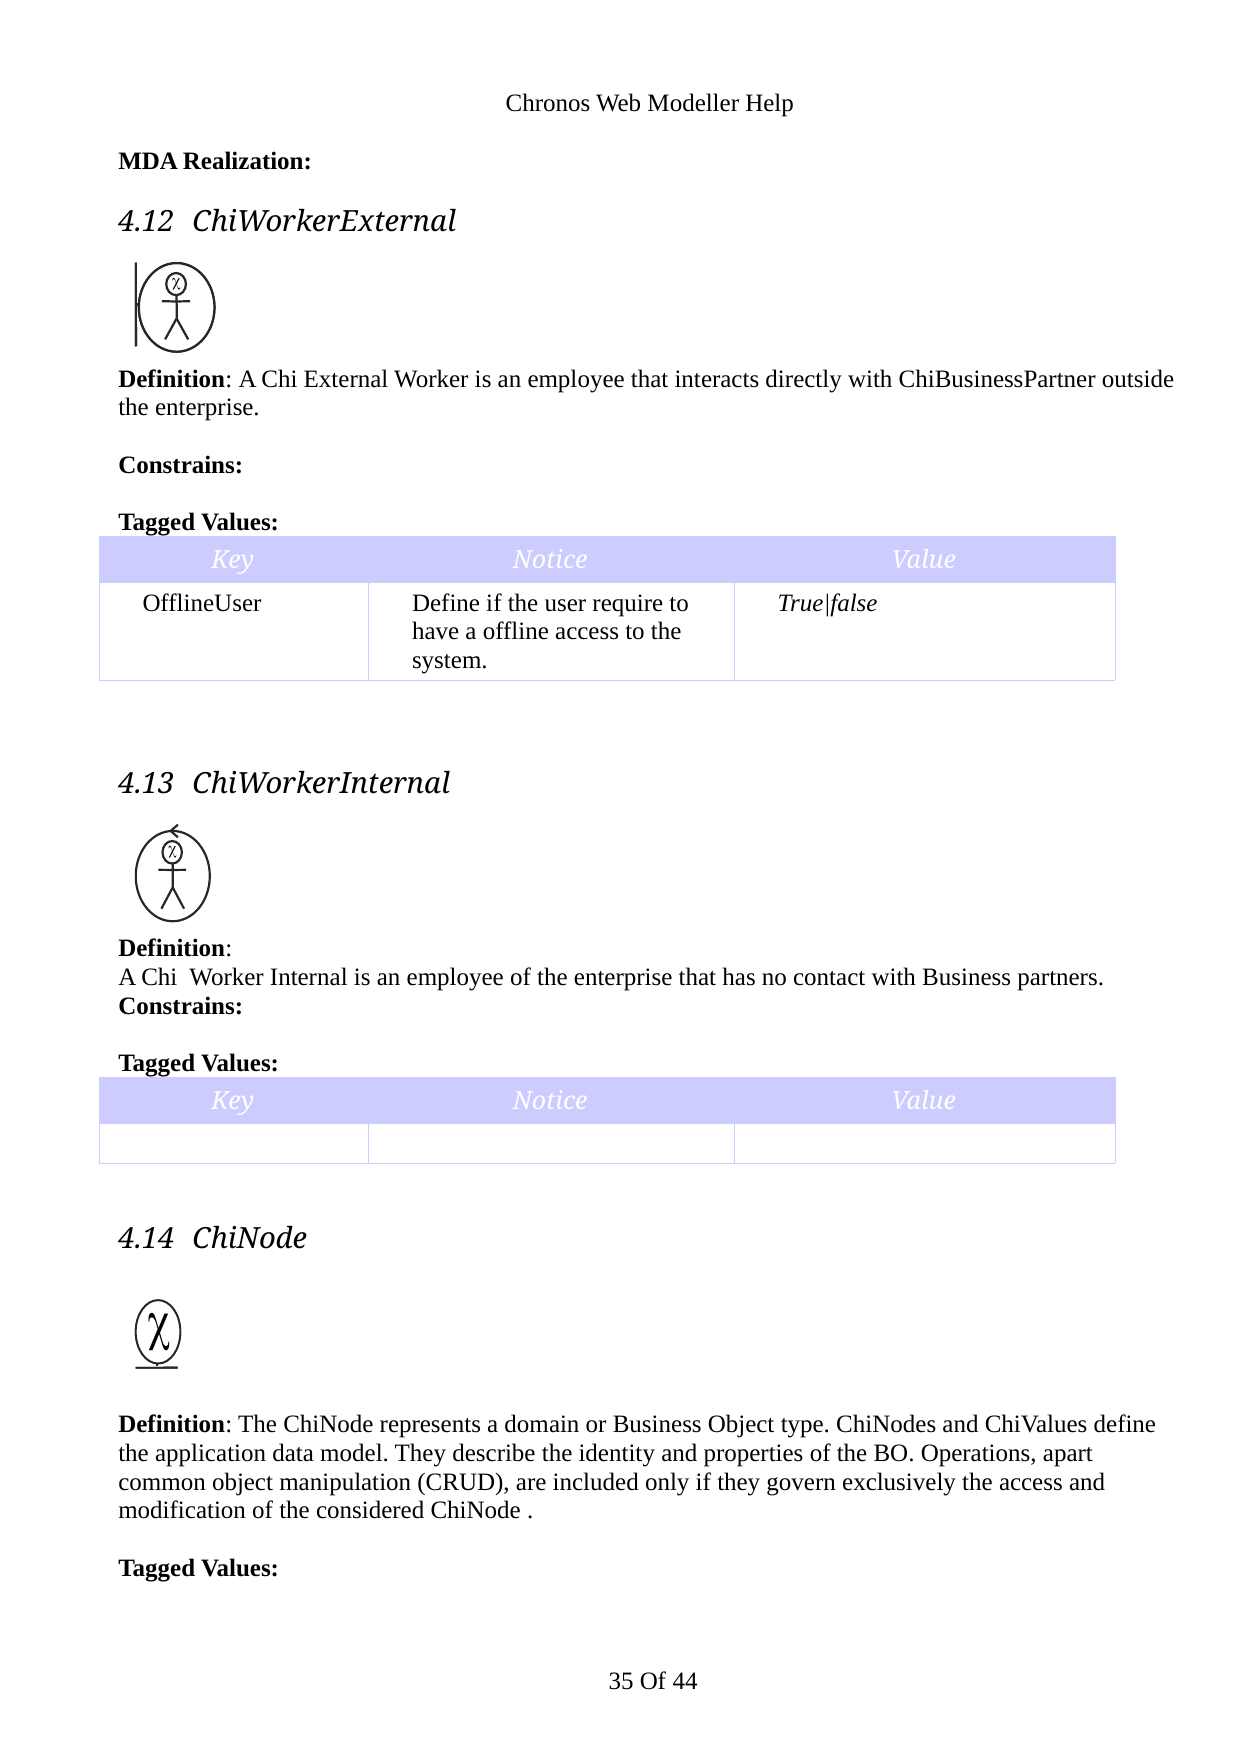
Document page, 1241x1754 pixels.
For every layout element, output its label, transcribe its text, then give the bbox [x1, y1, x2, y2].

table_cell OfflineUser [100, 583, 368, 679]
table_header Key [100, 1078, 368, 1123]
table_header Key [100, 537, 368, 582]
subtitle ChiWorkerExternal [118, 200, 1181, 240]
text Definition: A Chi External Worker is an employee that interacts directly with ChiBusinessPartner outside the enterprise. [118, 364, 1181, 421]
text MDA Realization: [118, 146, 1181, 175]
subtitle ChiNode [118, 1217, 1181, 1257]
table_cell [369, 1124, 734, 1163]
text Definition: The ChiNode represents a domain or Business Object type. ChiNodes and ChiValues define the application data model. They describe the identity and properties of the BO. Operations, apart common object manipulation (CRUD), are included only if they govern exclusively the access and modification of the considered ChiNode . [118, 1409, 1181, 1524]
text Definition: [118, 933, 1181, 962]
text Constrains: [118, 991, 1181, 1020]
table_cell [735, 1124, 1115, 1163]
table_header Notice [369, 537, 734, 582]
table_header Value [735, 537, 1115, 582]
table_cell True|false [735, 583, 1115, 679]
text Constrains: [118, 450, 1181, 479]
table_header Notice [369, 1078, 734, 1123]
text Tagged Values: [118, 507, 1181, 536]
text Tagged Values: [118, 1048, 1181, 1077]
table_cell [100, 1124, 368, 1163]
subtitle ChiWorkerInternal [118, 762, 1181, 802]
table_header Value [735, 1078, 1115, 1123]
text A Chi Worker Internal is an employee of the enterprise that has no contact with Business partners. [118, 962, 1181, 991]
text Tagged Values: [118, 1553, 1181, 1582]
table_cell Define if the user require to have a offline access to the system. [369, 583, 734, 679]
